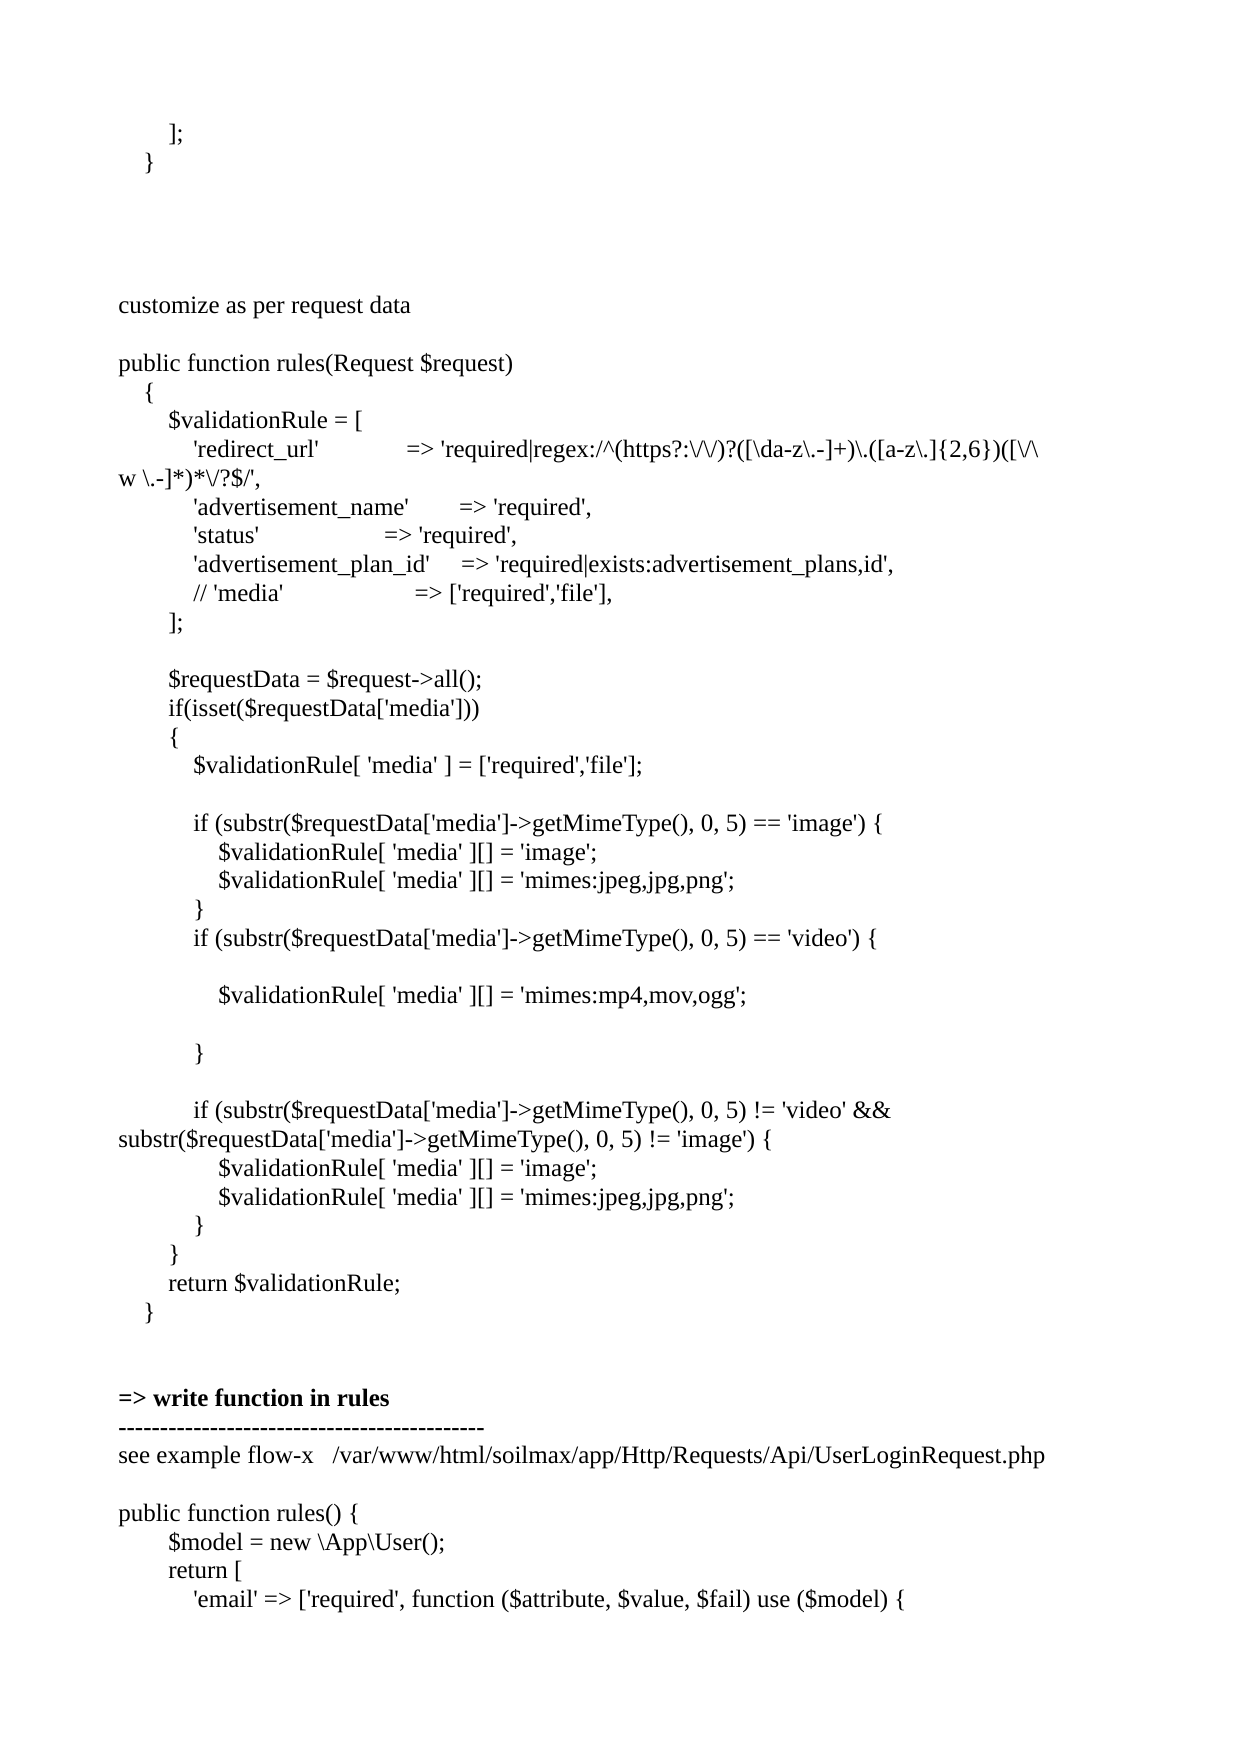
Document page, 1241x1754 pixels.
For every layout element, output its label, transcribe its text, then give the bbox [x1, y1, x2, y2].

text public function rules(Request $request) [118, 348, 1122, 377]
text $validationRule[ 'media' ][] = 'mimes:jpeg,jpg,png'; [118, 866, 1122, 894]
text } [118, 1038, 1122, 1067]
text $validationRule[ 'media' ] = ['required','file']; [118, 751, 1122, 779]
text // 'media' => ['required','file'], [118, 578, 1122, 607]
text 'advertisement_plan_id' => 'required|exists:advertisement_plans,id', [118, 549, 1122, 578]
text public function rules() { [118, 1498, 1122, 1527]
text } [118, 1239, 1122, 1268]
text return $validationRule; [118, 1268, 1122, 1297]
text 'advertisement_name' => 'required', [118, 492, 1122, 521]
text ]; [118, 118, 1122, 147]
text $validationRule = [ [118, 406, 1122, 434]
text $validationRule[ 'media' ][] = 'mimes:jpeg,jpg,png'; [118, 1182, 1122, 1211]
text if(isset($requestData['media'])) [118, 693, 1122, 722]
text { [118, 722, 1122, 751]
text if (substr($requestData['media']->getMimeType(), 0, 5) == 'image') { [118, 808, 1122, 837]
text if (substr($requestData['media']->getMimeType(), 0, 5) == 'video') { [118, 923, 1122, 952]
text if (substr($requestData['media']->getMimeType(), 0, 5) != 'video' && substr($requestData['media']->getMimeType(), 0, 5) != 'image') { [118, 1096, 1122, 1153]
text $validationRule[ 'media' ][] = 'image'; [118, 837, 1122, 866]
text $validationRule[ 'media' ][] = 'mimes:mp4,mov,ogg'; [118, 981, 1122, 1009]
text see example flow-x /var/www/html/soilmax/app/Http/Requests/Api/UserLoginRequest.php [118, 1441, 1122, 1469]
text 'redirect_url' => 'required|regex:/^(https?:\/\/)?([\da-z\.-]+)\.([a-z\.]{2,6})([\/\w \.-]*)*\/?$/', [118, 434, 1122, 492]
text } [118, 1297, 1122, 1326]
text } [118, 147, 1122, 176]
text 'status' => 'required', [118, 521, 1122, 549]
text -------------------------------------------- [118, 1412, 1122, 1441]
text => write function in rules [118, 1383, 1122, 1412]
text 'email' => ['required', function ($attribute, $value, $fail) use ($model) { [118, 1584, 1122, 1613]
text ]; [118, 607, 1122, 636]
text } [118, 894, 1122, 923]
text customize as per request data [118, 291, 1122, 319]
text $validationRule[ 'media' ][] = 'image'; [118, 1153, 1122, 1182]
text { [118, 377, 1122, 406]
text } [118, 1211, 1122, 1239]
text return [ [118, 1556, 1122, 1584]
text $requestData = $request->all(); [118, 664, 1122, 693]
text $model = new \App\User(); [118, 1527, 1122, 1556]
